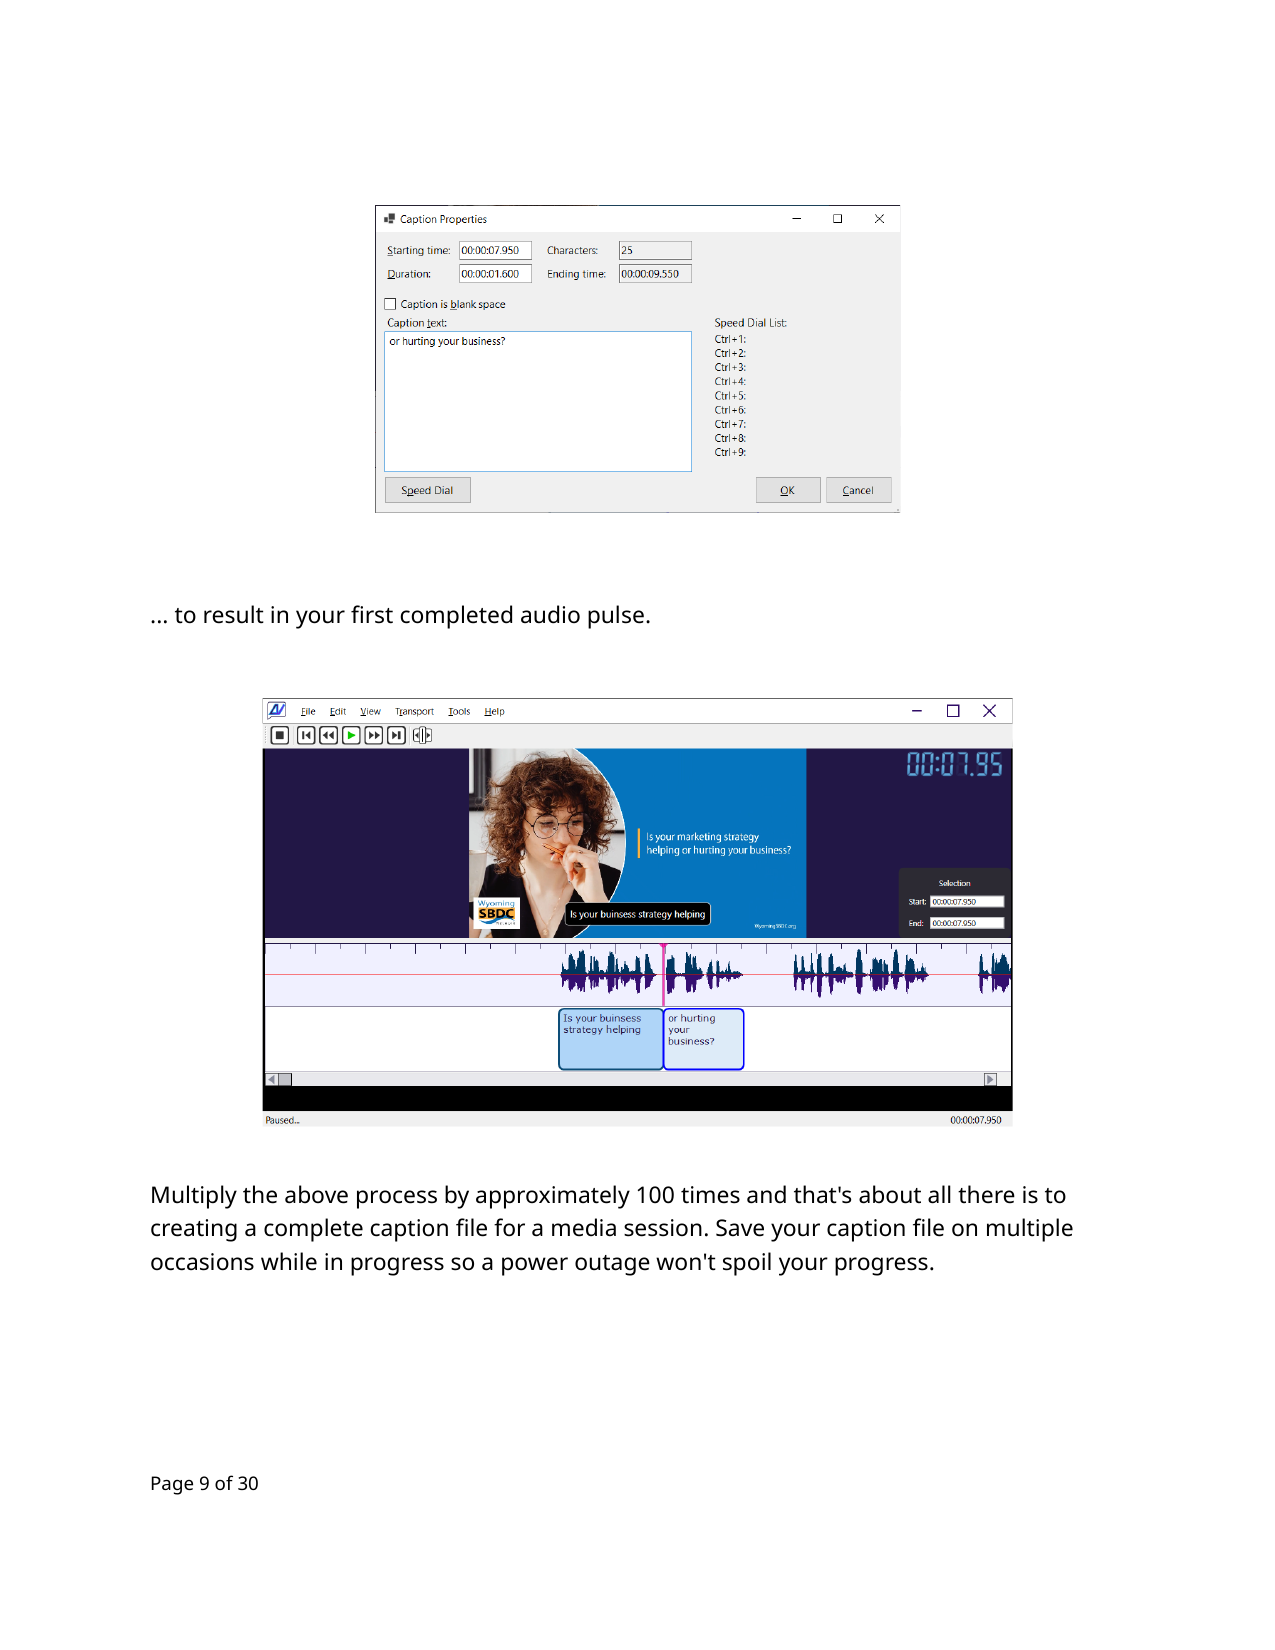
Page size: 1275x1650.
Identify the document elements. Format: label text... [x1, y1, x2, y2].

text Multiply the above process by approximately 100 times and that's about all there is to creating a complete caption file for a media session. Save your caption file on multiple occasions while in progress so a power outage won't spoil your progress. [150, 1179, 1125, 1277]
picture [262, 698, 1013, 1127]
picture [375, 205, 901, 513]
text ... to result in your first completed audio pulse. [150, 599, 1125, 630]
